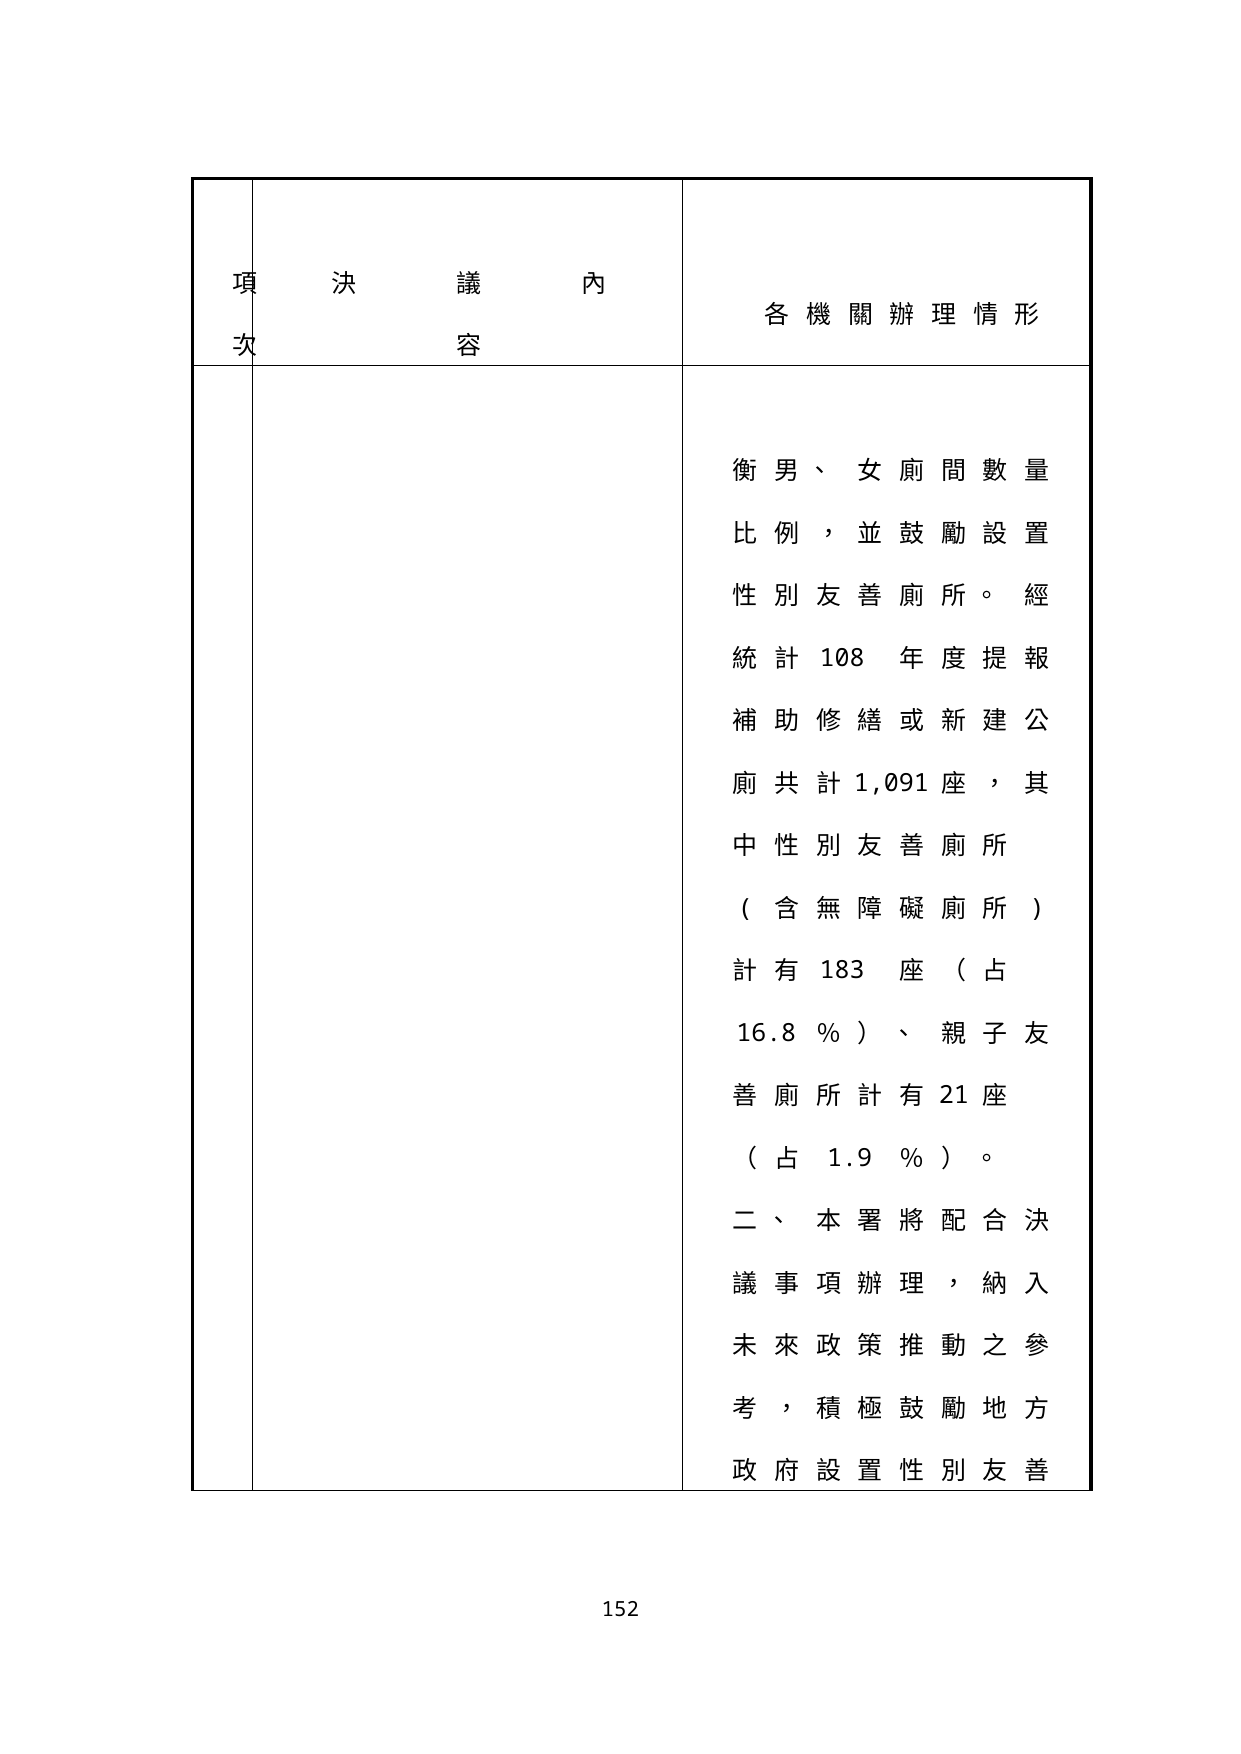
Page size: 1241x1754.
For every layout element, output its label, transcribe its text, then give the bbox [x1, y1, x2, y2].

table_cell [253, 366, 682, 1490]
table_header 決 議 內 容 [253, 180, 682, 365]
table_cell 40. [194, 366, 252, 1490]
table_header 各機關辦理情形 [683, 180, 1089, 365]
table_cell 衡男、女廁間數量比例，並鼓勵設置性別友善廁所。經統計108 年度提報補助修繕或新建公廁共計1,091座，其中性別友善廁所(含無障礙廁所)計有183 座（占16.8％）、親子友善廁所計有21座（占1.9％）。 二、本署將配合決議事項辦理，納入未來政策推動之參考，積極鼓勵地方政府設置性別友善 [683, 366, 1089, 1490]
table_header 項次 [194, 180, 252, 365]
